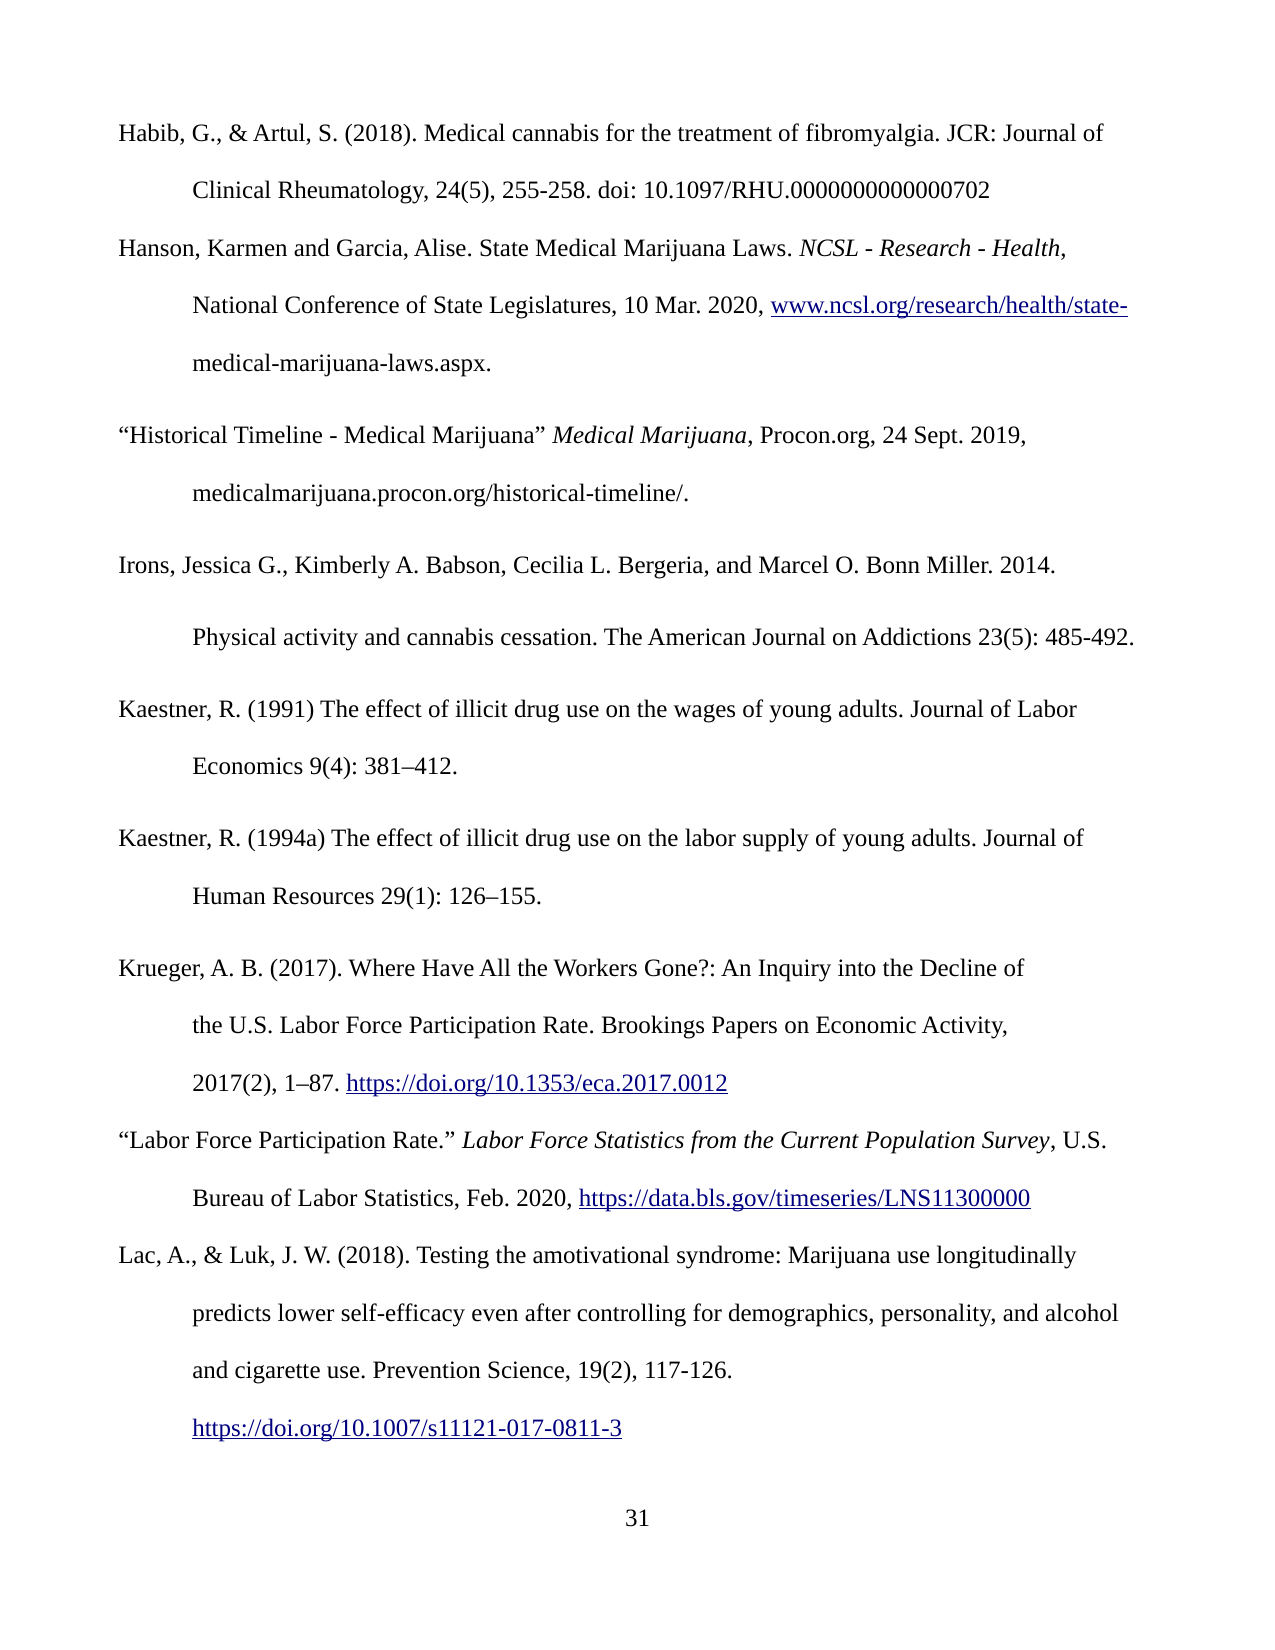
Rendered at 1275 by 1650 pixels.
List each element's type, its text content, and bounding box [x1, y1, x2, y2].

text Hanson, Karmen and Garcia, Alise. State Medical Marijuana Laws. NCSL - Research - Health, National Conference of State Legislatures, 10 Mar. 2020, www.ncsl.org/research/health/state- medical-marijuana-laws.aspx. [118, 233, 1157, 377]
text Kaestner, R. (1991) The effect of illicit drug use on the wages of young adults. Journal of Labor Economics 9(4): 381–412. [118, 694, 1157, 780]
text https://doi.org/10.1007/s11121-017-0811-3 [118, 1413, 1157, 1442]
text Lac, A., & Luk, J. W. (2018). Testing the amotivational syndrome: Marijuana use longitudinally predicts lower self-efficacy even after controlling for demographics, personality, and alcohol and cigarette use. Prevention Science, 19(2), 117-126. [118, 1241, 1157, 1384]
text the U.S. Labor Force Participation Rate. Brookings Papers on Economic Activity, [118, 1011, 1157, 1039]
text Krueger, A. B. (2017). Where Have All the Workers Gone?: An Inquiry into the Decline of [118, 953, 1157, 982]
text “Historical Timeline - Medical Marijuana” Medical Marijuana, Procon.org, 24 Sept. 2019, medicalmarijuana.procon.org/historical-timeline/. [118, 420, 1157, 506]
text Habib, G., & Artul, S. (2018). Medical cannabis for the treatment of fibromyalgia. JCR: Journal of Clinical Rheumatology, 24(5), 255-258. doi: 10.1097/RHU.0000000000000702 [118, 118, 1157, 204]
text Kaestner, R. (1994a) The effect of illicit drug use on the labor supply of young adults. Journal of Human Resources 29(1): 126–155. [118, 823, 1157, 910]
text Physical activity and cannabis cessation. The American Journal on Addictions 23(5): 485-492. [118, 622, 1157, 651]
text “Labor Force Participation Rate.” Labor Force Statistics from the Current Population Survey, U.S. Bureau of Labor Statistics, Feb. 2020, https://data.bls.gov/timeseries/LNS11300000 [118, 1126, 1157, 1212]
text 2017(2), 1–87. https://doi.org/10.1353/eca.2017.0012 [118, 1068, 1157, 1097]
text Irons, Jessica G., Kimberly A. Babson, Cecilia L. Bergeria, and Marcel O. Bonn Miller. 2014. [118, 550, 1157, 578]
